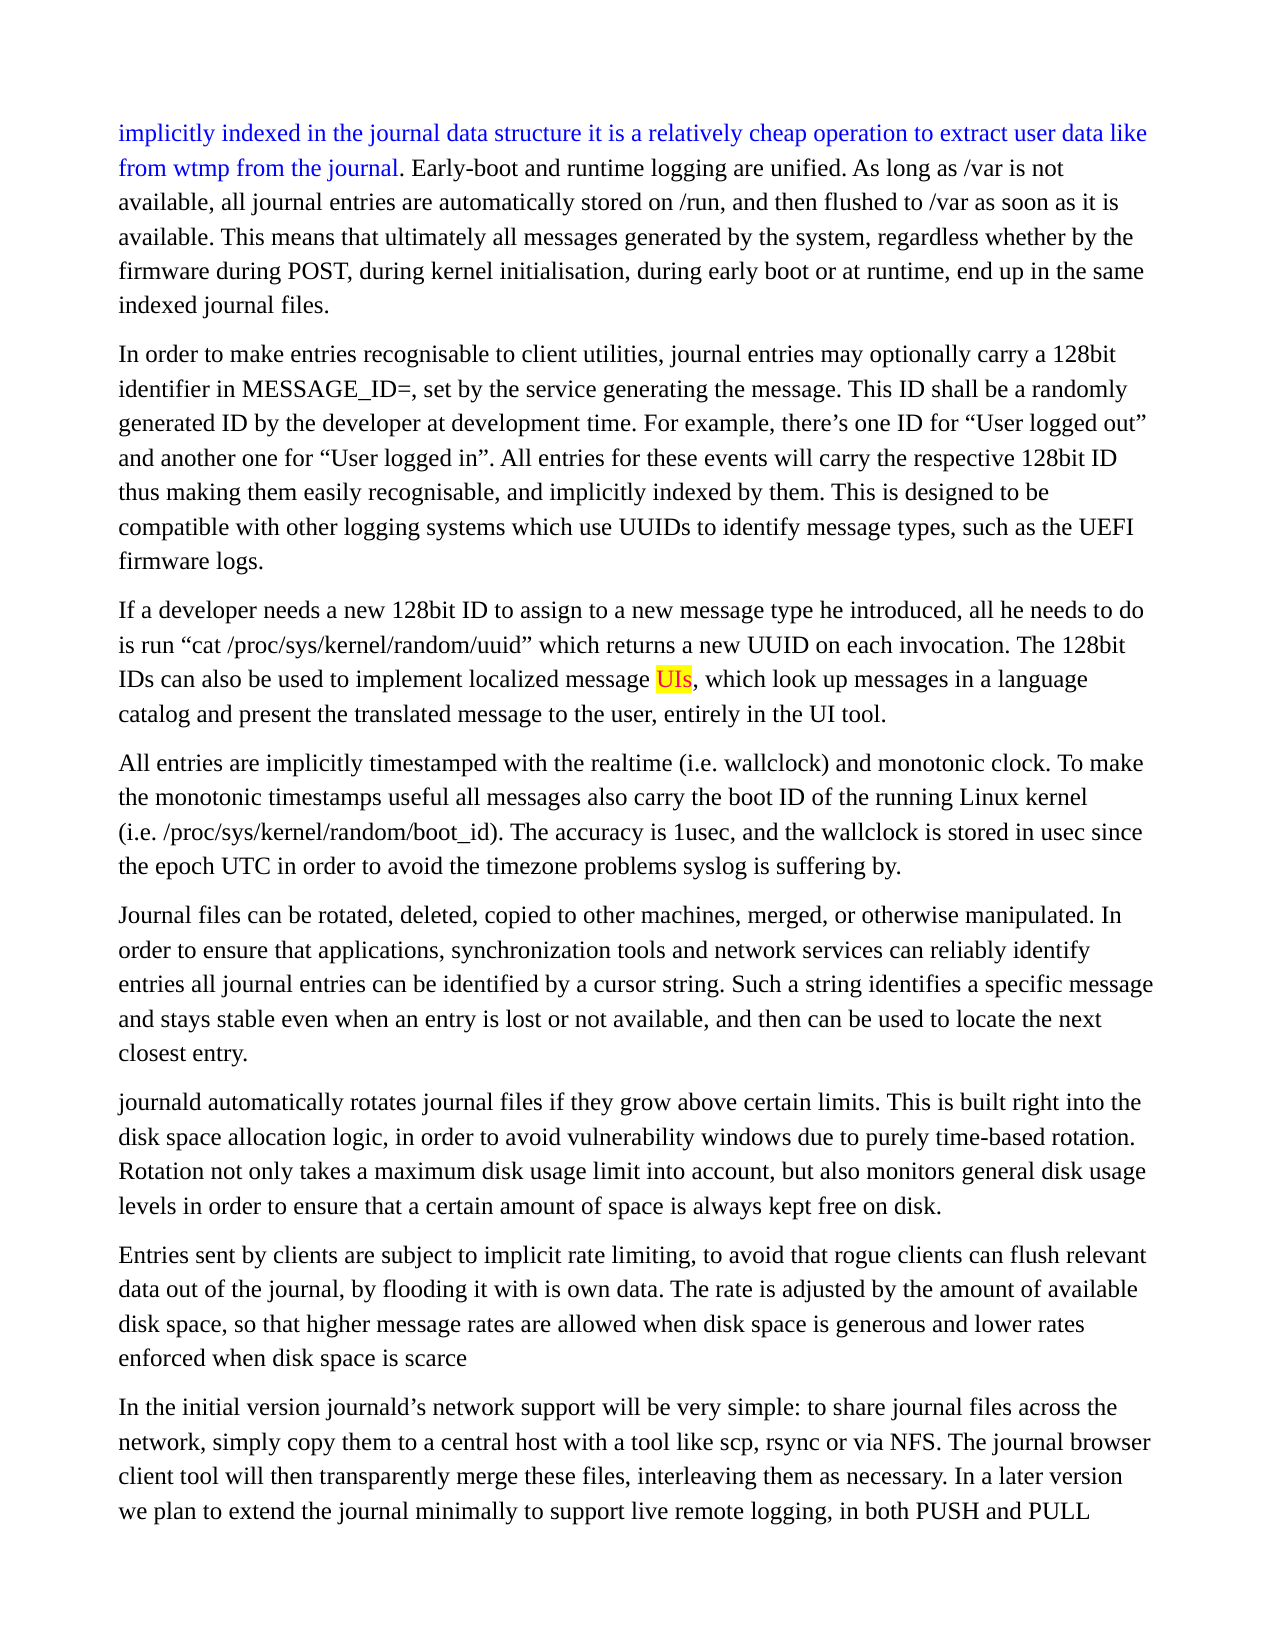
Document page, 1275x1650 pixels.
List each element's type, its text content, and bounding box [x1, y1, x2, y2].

text journald automatically rotates journal files if they grow above certain limits. This is built right into the disk space allocation logic, in order to avoid vulnerability windows due to purely time-based rotation. Rotation not only takes a maximum disk usage limit into account, but also monitors general disk usage levels in order to ensure that a certain amount of space is always kept free on disk. [118, 1087, 1157, 1220]
text If a developer needs a new 128bit ID to assign to a new message type he introduced, all he needs to do is run “cat /proc/sys/kernel/random/uuid” which returns a new UUID on each invocation. The 128bit IDs can also be used to implement localized message UIs, which look up messages in a language catalog and present the translated message to the user, entirely in the UI tool. [118, 596, 1157, 728]
text All entries are implicitly timestamped with the realtime (i.e. wallclock) and monotonic clock. To make the monotonic timestamps useful all messages also carry the boot ID of the running Linux kernel (i.e. /proc/sys/kernel/random/boot_id). The accuracy is 1usec, and the wallclock is stored in usec since the epoch UTC in order to avoid the timezone problems syslog is suffering by. [118, 748, 1157, 880]
text implicitly indexed in the journal data structure it is a relatively cheap operation to extract user data like from wtmp from the journal. Early-boot and runtime logging are unified. As long as /var is not available, all journal entries are automatically stored on /run, and then flushed to /var as soon as it is available. This means that ultimately all messages generated by the system, regardless whether by the firmware during POST, during kernel initialisation, during early boot or at runtime, end up in the same indexed journal files. [118, 118, 1157, 319]
text Journal files can be rotated, deleted, copied to other machines, merged, or otherwise manipulated. In order to ensure that applications, synchronization tools and network services can reliably identify entries all journal entries can be identified by a cursor string. Such a string identifies a specific message and stays stable even when an entry is lost or not available, and then can be used to locate the next closest entry. [118, 901, 1157, 1067]
text In order to make entries recognisable to client utilities, journal entries may optionally carry a 128bit identifier in MESSAGE_ID=, set by the service generating the message. This ID shall be a randomly generated ID by the developer at development time. For example, there’s one ID for “User logged out” and another one for “User logged in”. All entries for these events will carry the respective 128bit ID thus making them easily recognisable, and implicitly indexed by them. This is designed to be compatible with other logging systems which use UUIDs to identify message types, such as the UEFI firmware logs. [118, 339, 1157, 575]
text Entries sent by clients are subject to implicit rate limiting, to avoid that rogue clients can flush relevant data out of the journal, by flooding it with is own data. The rate is adjusted by the amount of available disk space, so that higher message rates are allowed when disk space is generous and lower rates enforced when disk space is scarce [118, 1240, 1157, 1372]
text In the initial version journald’s network support will be very simple: to share journal files across the network, simply copy them to a central host with a tool like scp, rsync or via NFS. The journal browser client tool will then transparently merge these files, interleaving them as necessary. In a later version we plan to extend the journal minimally to support live remote logging, in both PUSH and PULL [118, 1392, 1157, 1525]
